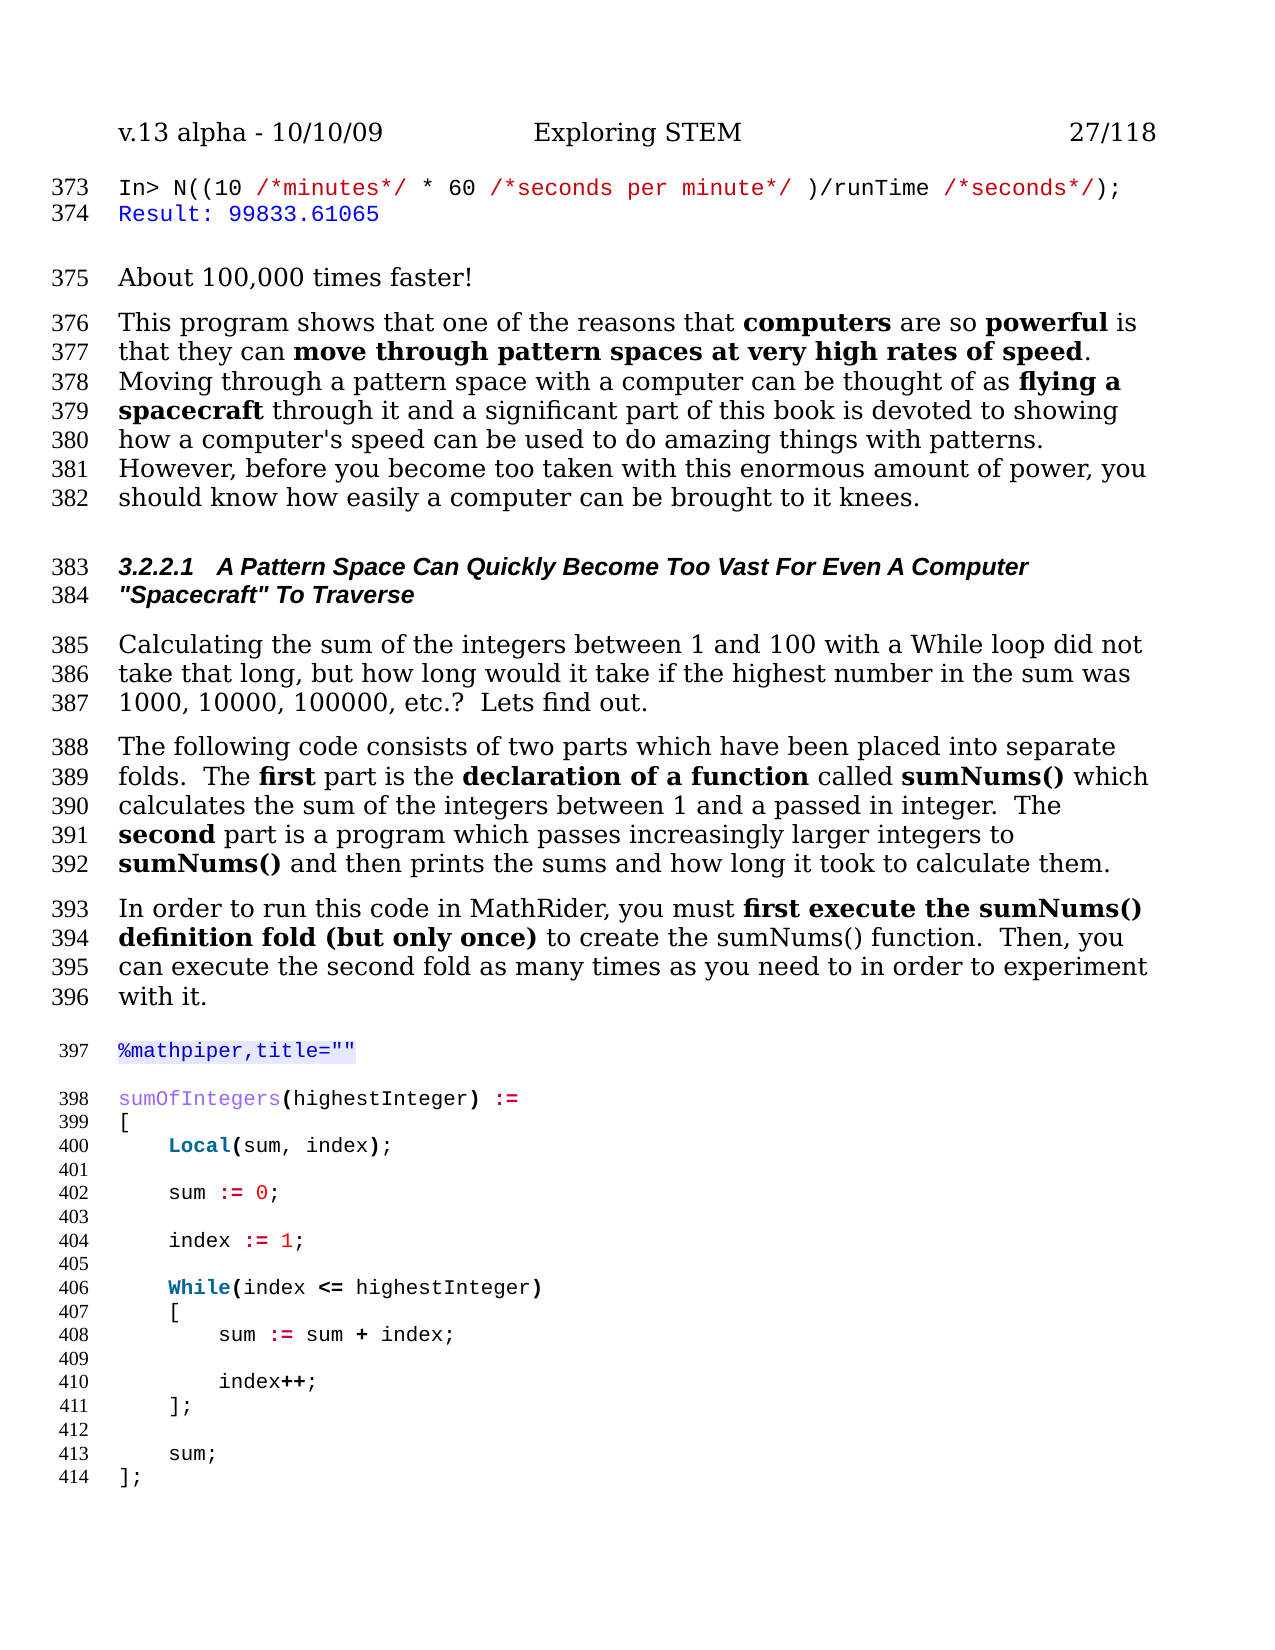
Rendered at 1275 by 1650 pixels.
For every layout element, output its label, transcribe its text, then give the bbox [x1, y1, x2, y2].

text The following code consists of two parts which have been placed into separate folds. The first part is the declaration of a function called sumNums() which calculates the sum of the integers between 1 and a passed in integer. The second part is a program which passes increasingly larger integers to sumNums() and then prints the sums and how long it took to calculate them. [118, 732, 1157, 879]
text Result: 99833.61065 [118, 203, 1157, 229]
text sum := 0; [118, 1182, 1157, 1206]
text ]; [118, 1466, 1157, 1490]
text About 100,000 times faster! [118, 263, 1157, 293]
text sum; [118, 1442, 1157, 1466]
text %mathpiper,title="" [118, 1041, 1157, 1064]
text sum := sum + index; [118, 1324, 1157, 1348]
text [ [118, 1111, 1157, 1135]
text Local(sum, index); [118, 1135, 1157, 1159]
text sumOfIntegers(highestInteger) := [118, 1088, 1157, 1111]
text [ [118, 1301, 1157, 1324]
text In> N((10 /*minutes*/ * 60 /*seconds per minute*/ )/runTime /*seconds*/); [118, 177, 1157, 203]
text ]; [118, 1395, 1157, 1419]
text index++; [118, 1372, 1157, 1395]
text Calculating the sum of the integers between 1 and 100 with a While loop did not take that long, but how long would it take if the highest number in the sum was 1000, 10000, 100000, etc.? Lets find out. [118, 630, 1157, 717]
text In order to run this code in MathRider, you must first execute the sumNums() definition fold (but only once) to create the sumNums() function. Then, you can execute the second fold as many times as you need to in order to experiment with it. [118, 894, 1157, 1011]
text This program shows that one of the reasons that computers are so powerful is that they can move through pattern spaces at very high rates of speed. Moving through a pattern space with a computer can be thought of as flying a spacecraft through it and a significant part of this book is devoted to showing how a computer's speed can be used to do amazing things with patterns. However, before you become too taken with this enormous amount of power, you should know how easily a computer can be brought to it knees. [118, 308, 1157, 513]
text While(index <= highestInteger) [118, 1277, 1157, 1301]
text index := 1; [118, 1230, 1157, 1253]
subtitle A Pattern Space Can Quickly Become Too Vast For Even A Computer "Spacecraft" To Traverse [118, 552, 1157, 609]
